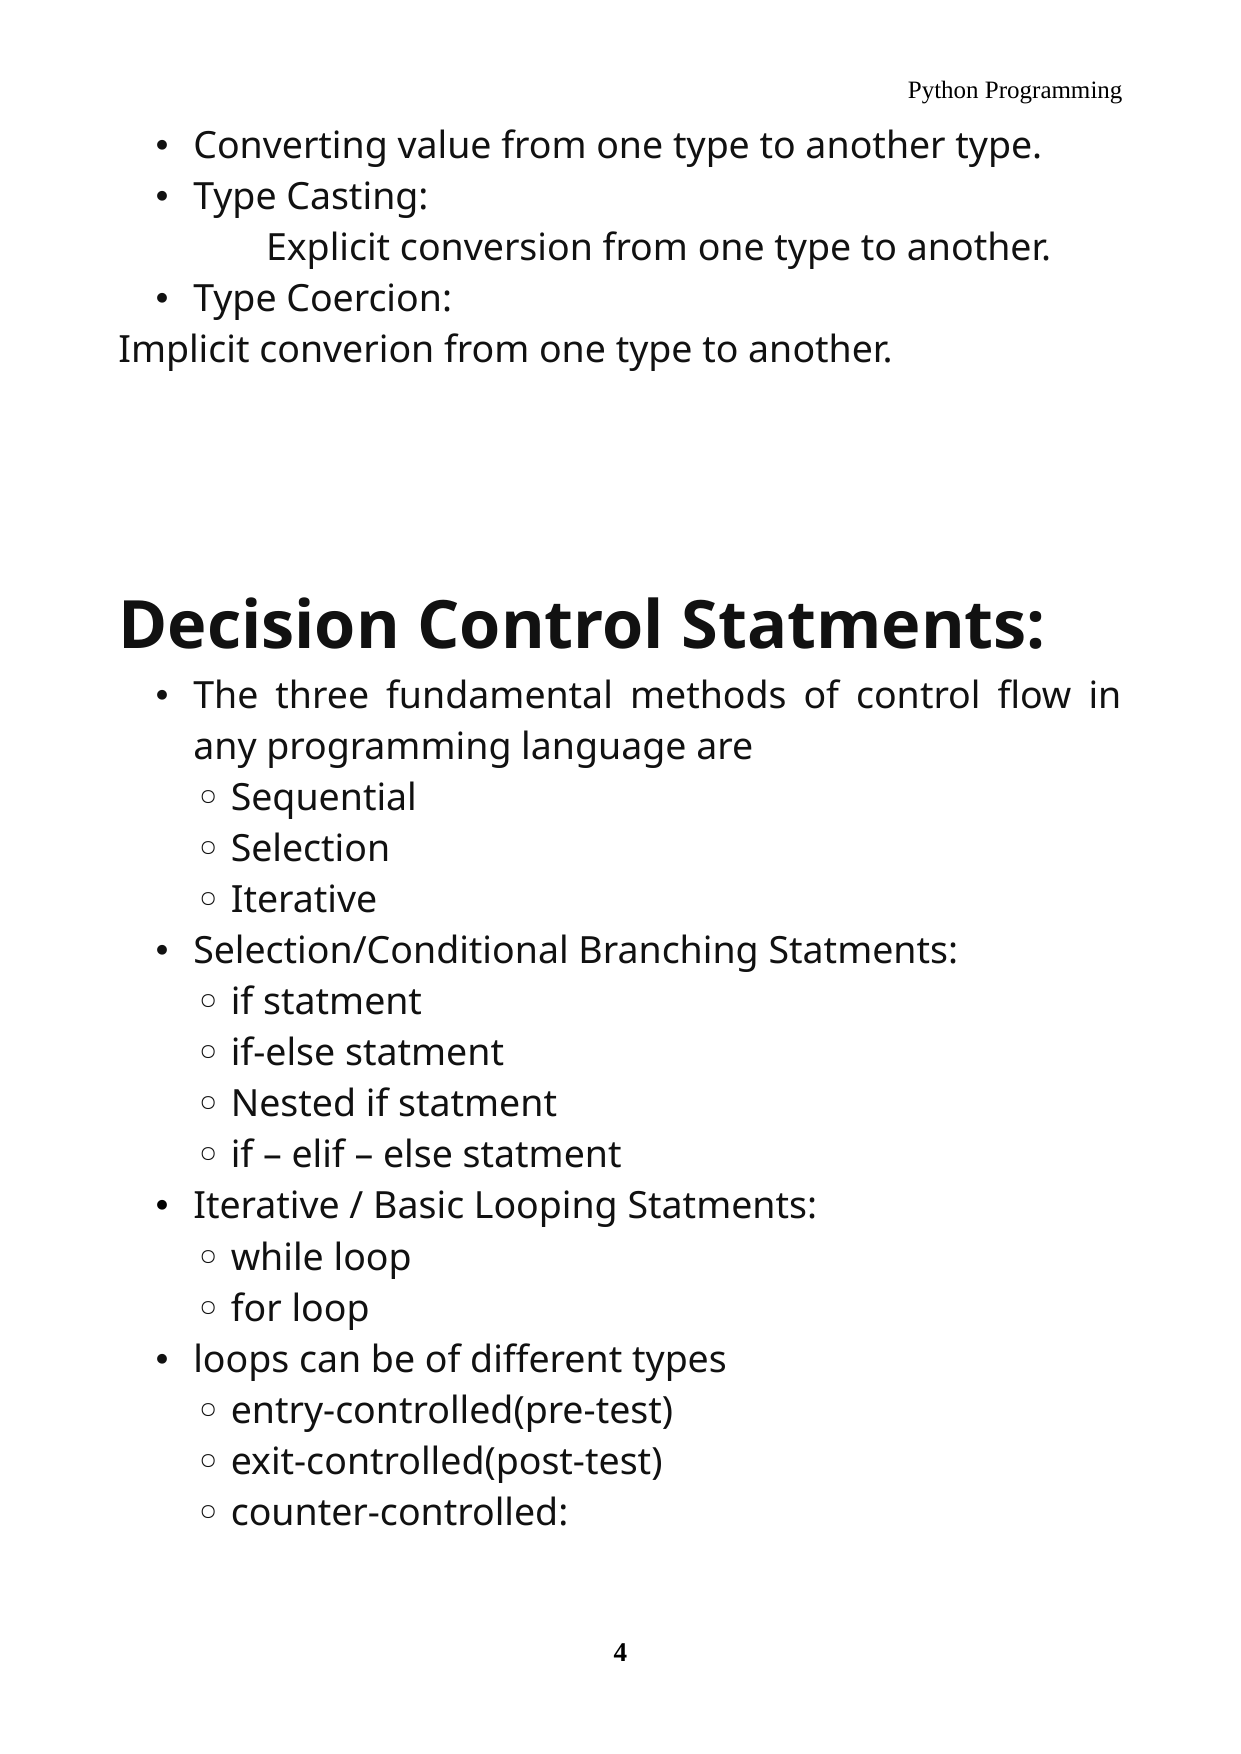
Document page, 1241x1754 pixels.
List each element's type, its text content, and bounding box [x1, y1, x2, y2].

list The three fundamental methods of control flow in any programming language are [156, 668, 1122, 770]
list Nested if statment [193, 1077, 1122, 1128]
list Type Casting: [156, 169, 1122, 220]
list if – elif – else statment [193, 1128, 1122, 1179]
list Converting value from one type to another type. [156, 118, 1122, 169]
list counter-controlled: [193, 1485, 1122, 1536]
list Selection/Conditional Branching Statments: [156, 923, 1122, 974]
list while loop [193, 1230, 1122, 1281]
list Iterative [193, 872, 1122, 923]
list for loop [193, 1281, 1122, 1332]
list if-else statment [193, 1026, 1122, 1077]
list exit-controlled(post-test) [193, 1434, 1122, 1485]
list Sequential [193, 770, 1122, 821]
list if statment [193, 974, 1122, 1026]
list Type Coercion: [156, 271, 1122, 322]
list entry-controlled(pre-test) [193, 1383, 1122, 1434]
text Decision Control Statments: [118, 577, 1122, 668]
list loops can be of different types [156, 1332, 1122, 1383]
text Explicit conversion from one type to another. [118, 220, 1122, 271]
list Iterative / Basic Looping Statments: [156, 1179, 1122, 1230]
list Selection [193, 821, 1122, 872]
text Implicit converion from one type to another. [118, 322, 1122, 373]
